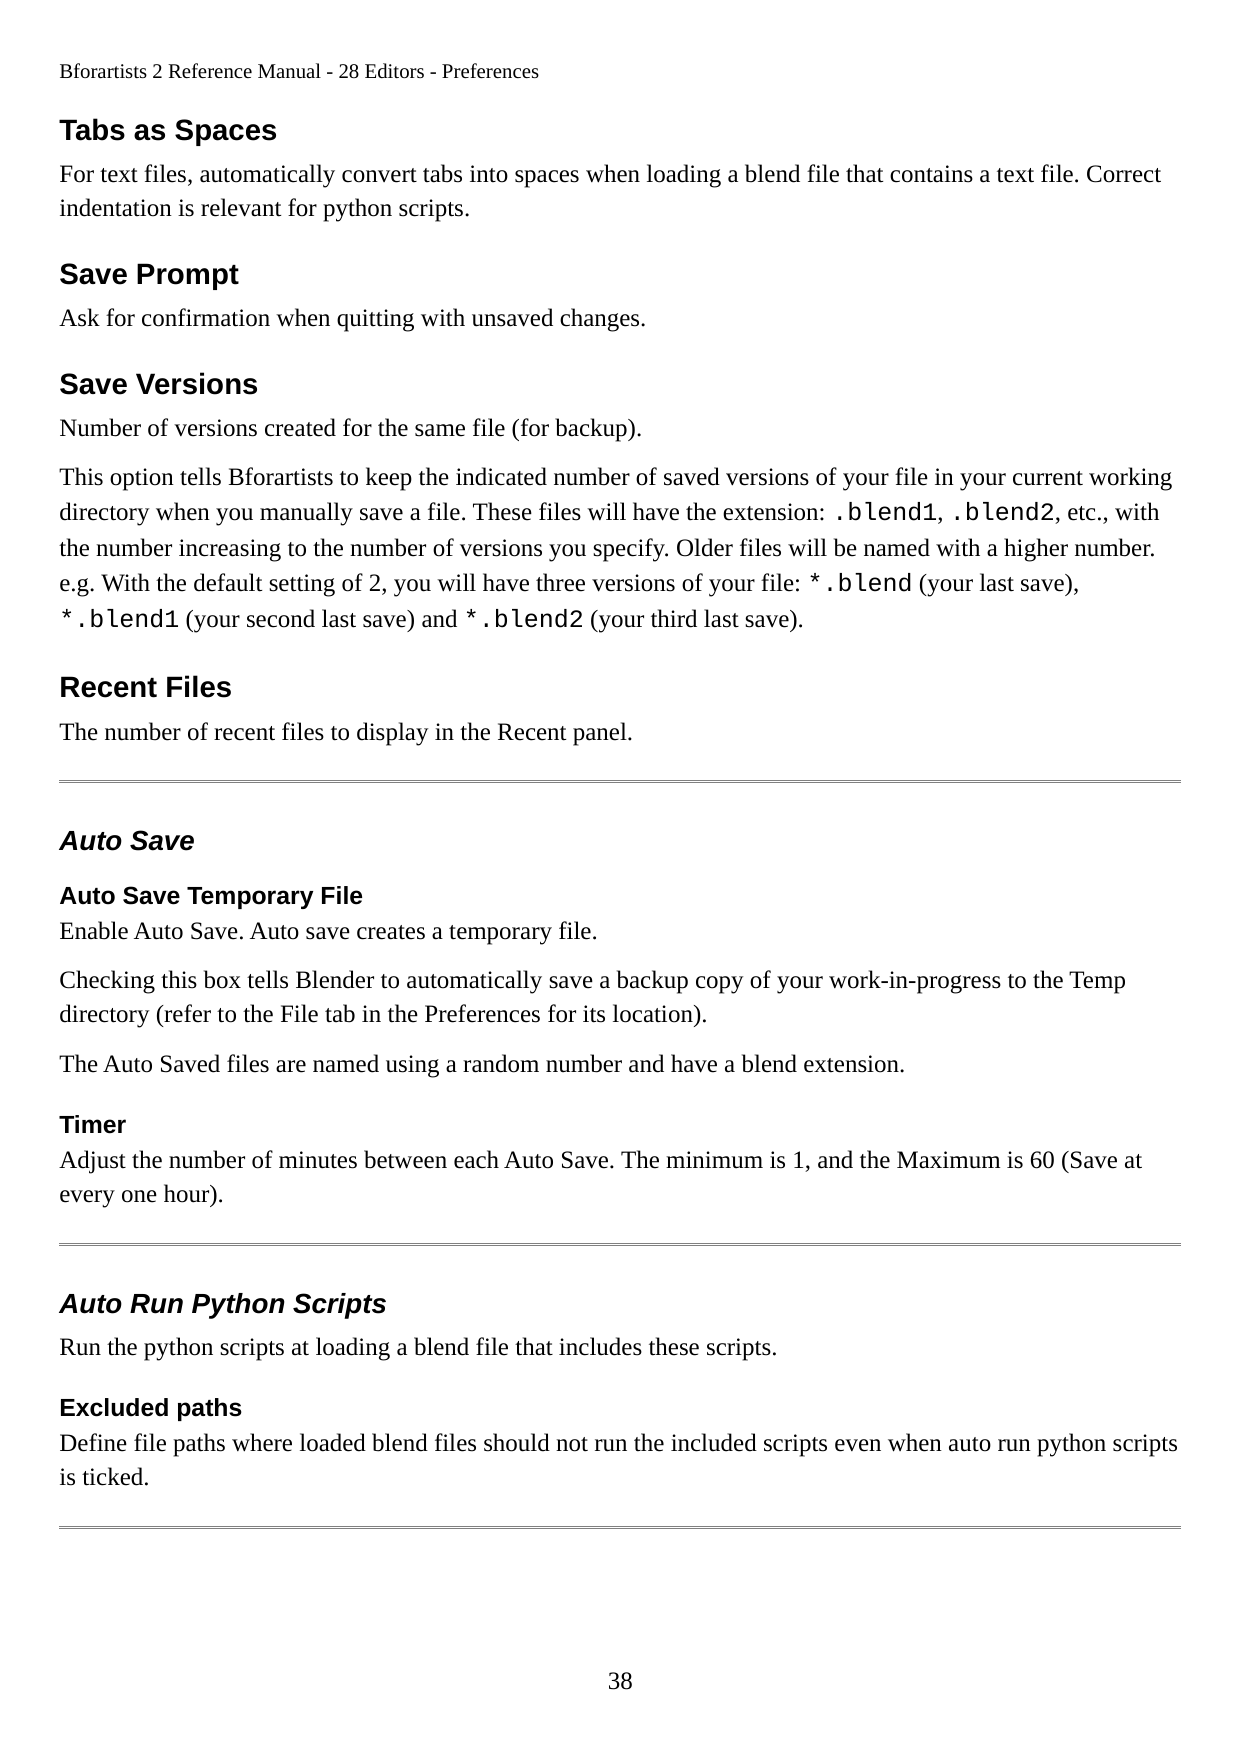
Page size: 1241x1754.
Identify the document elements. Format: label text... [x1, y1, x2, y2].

text Run the python scripts at loading a blend file that includes these scripts. [59, 1332, 1181, 1360]
text Define file paths where loaded blend files should not run the included scripts even when auto run python scripts is ticked. [59, 1428, 1181, 1491]
subtitle Save Versions [59, 367, 1181, 401]
text Number of versions created for the same file (for backup). [59, 413, 1181, 442]
text The number of recent files to display in the Recent panel. [59, 717, 1181, 745]
subtitle Recent Files [59, 670, 1181, 704]
text For text files, automatically convert tabs into spaces when loading a blend file that contains a text file. Correct indentation is relevant for python scripts. [59, 159, 1181, 222]
text Checking this box tells Blender to automatically save a backup copy of your work-in-progress to the Temp directory (refer to the File tab in the Preferences for its location). [59, 965, 1181, 1028]
text The Auto Saved files are named using a random number and have a blend extension. [59, 1049, 1181, 1077]
text Adjust the number of minutes between each Auto Save. The minimum is 1, and the Maximum is 60 (Save at every one hour). [59, 1145, 1181, 1208]
subtitle Tabs as Spaces [59, 113, 1181, 146]
subtitle Auto Run Python Scripts [59, 1287, 1181, 1319]
subtitle Save Prompt [59, 257, 1181, 291]
subtitle Auto Save Temporary File [59, 881, 1181, 910]
text Enable Auto Save. Auto save creates a temporary file. [59, 916, 1181, 945]
subtitle Excluded paths [59, 1393, 1181, 1422]
subtitle Auto Save [59, 824, 1181, 856]
subtitle Timer [59, 1110, 1181, 1139]
text This option tells Bforartists to keep the indicated number of saved versions of your file in your current working directory when you manually save a file. These files will have the extension: .blend1, .blend2, etc., with the number increasing to the number of versions you specify. Older files will be named with a higher number. e.g. With the default setting of 2, you will have three versions of your file: *.blend (your last save), *.blend1 (your second last save) and *.blend2 (your third last save). [59, 462, 1181, 635]
text Ask for confirmation when quitting with unsaved changes. [59, 303, 1181, 332]
